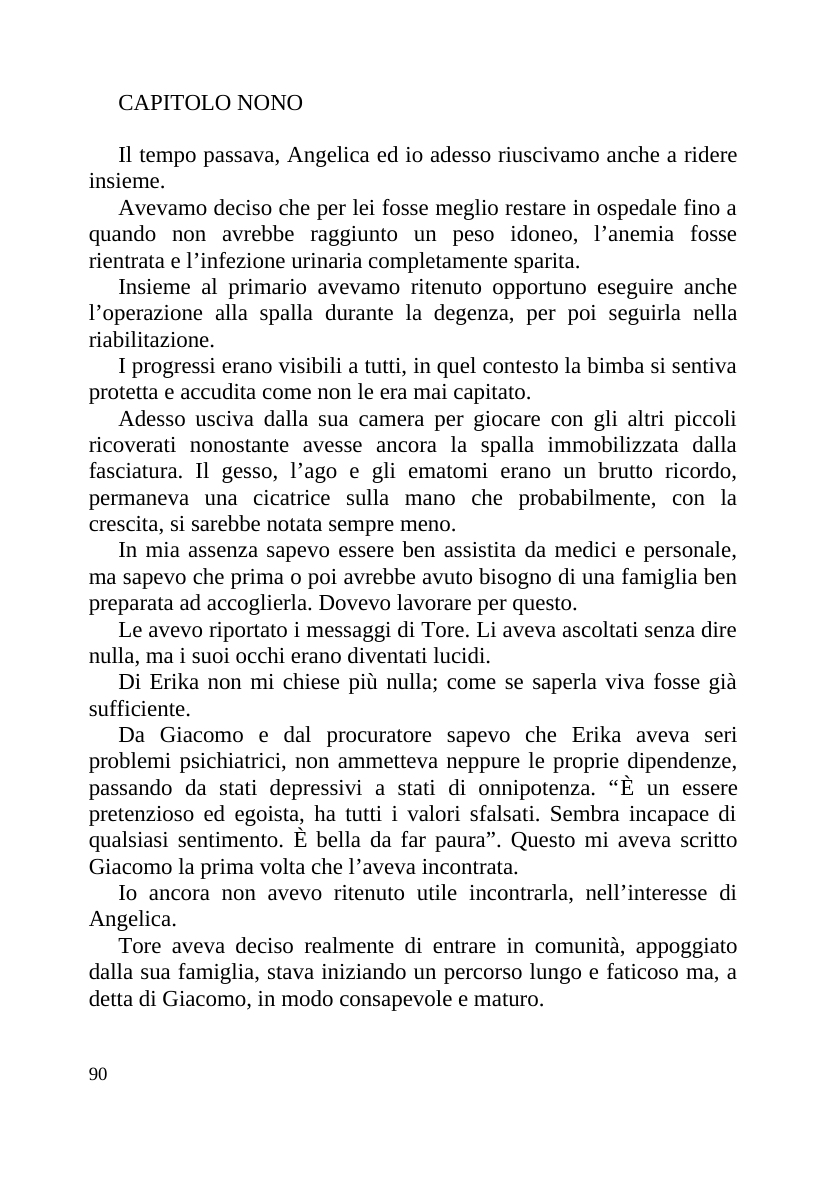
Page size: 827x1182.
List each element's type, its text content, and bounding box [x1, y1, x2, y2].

text Io ancora non avevo ritenuto utile incontrarla, nell’interesse di Angelica. [88, 879, 738, 932]
text Da Giacomo e dal procuratore sapevo che Erika aveva seri problemi psichiatrici, non ammetteva neppure le proprie dipendenze, passando da stati depressivi a stati di onnipotenza. “è un essere pretenzioso ed egoista, ha tutti i valori sfalsati. Sembra incapace di qualsiasi sentimento. è bella da far paura”. Questo mi aveva scritto Giacomo la prima volta che l’aveva incontrata. [88, 721, 738, 879]
text Tore aveva deciso realmente di entrare in comunità, appoggiato dalla sua famiglia, stava iniziando un percorso lungo e faticoso ma, a detta di Giacomo, in modo consapevole e maturo. [88, 932, 738, 1011]
text I progressi erano visibili a tutti, in quel contesto la bimba si sentiva protetta e accudita come non le era mai capitato. [88, 352, 738, 405]
text Avevamo deciso che per lei fosse meglio restare in ospedale fino a quando non avrebbe raggiunto un peso idoneo, l’anemia fosse rientrata e l’infezione urinaria completamente sparita. [88, 194, 738, 273]
text Adesso usciva dalla sua camera per giocare con gli altri piccoli ricoverati nonostante avesse ancora la spalla immobilizzata dalla fasciatura. Il gesso, l’ago e gli ematomi erano un brutto ricordo, permaneva una cicatrice sulla mano che probabilmente, con la crescita, si sarebbe notata sempre meno. [88, 405, 738, 537]
text CAPITOLO NONO [88, 88, 738, 115]
text Il tempo passava, Angelica ed io adesso riuscivamo anche a ridere insieme. [88, 141, 738, 194]
text Le avevo riportato i messaggi di Tore. Li aveva ascoltati senza dire nulla, ma i suoi occhi erano diventati lucidi. [88, 616, 738, 668]
text Di Erika non mi chiese più nulla; come se saperla viva fosse già sufficiente. [88, 668, 738, 721]
text In mia assenza sapevo essere ben assistita da medici e personale, ma sapevo che prima o poi avrebbe avuto bisogno di una famiglia ben preparata ad accoglierla. Dovevo lavorare per questo. [88, 537, 738, 616]
text Insieme al primario avevamo ritenuto opportuno eseguire anche l’operazione alla spalla durante la degenza, per poi seguirla nella riabilitazione. [88, 273, 738, 352]
